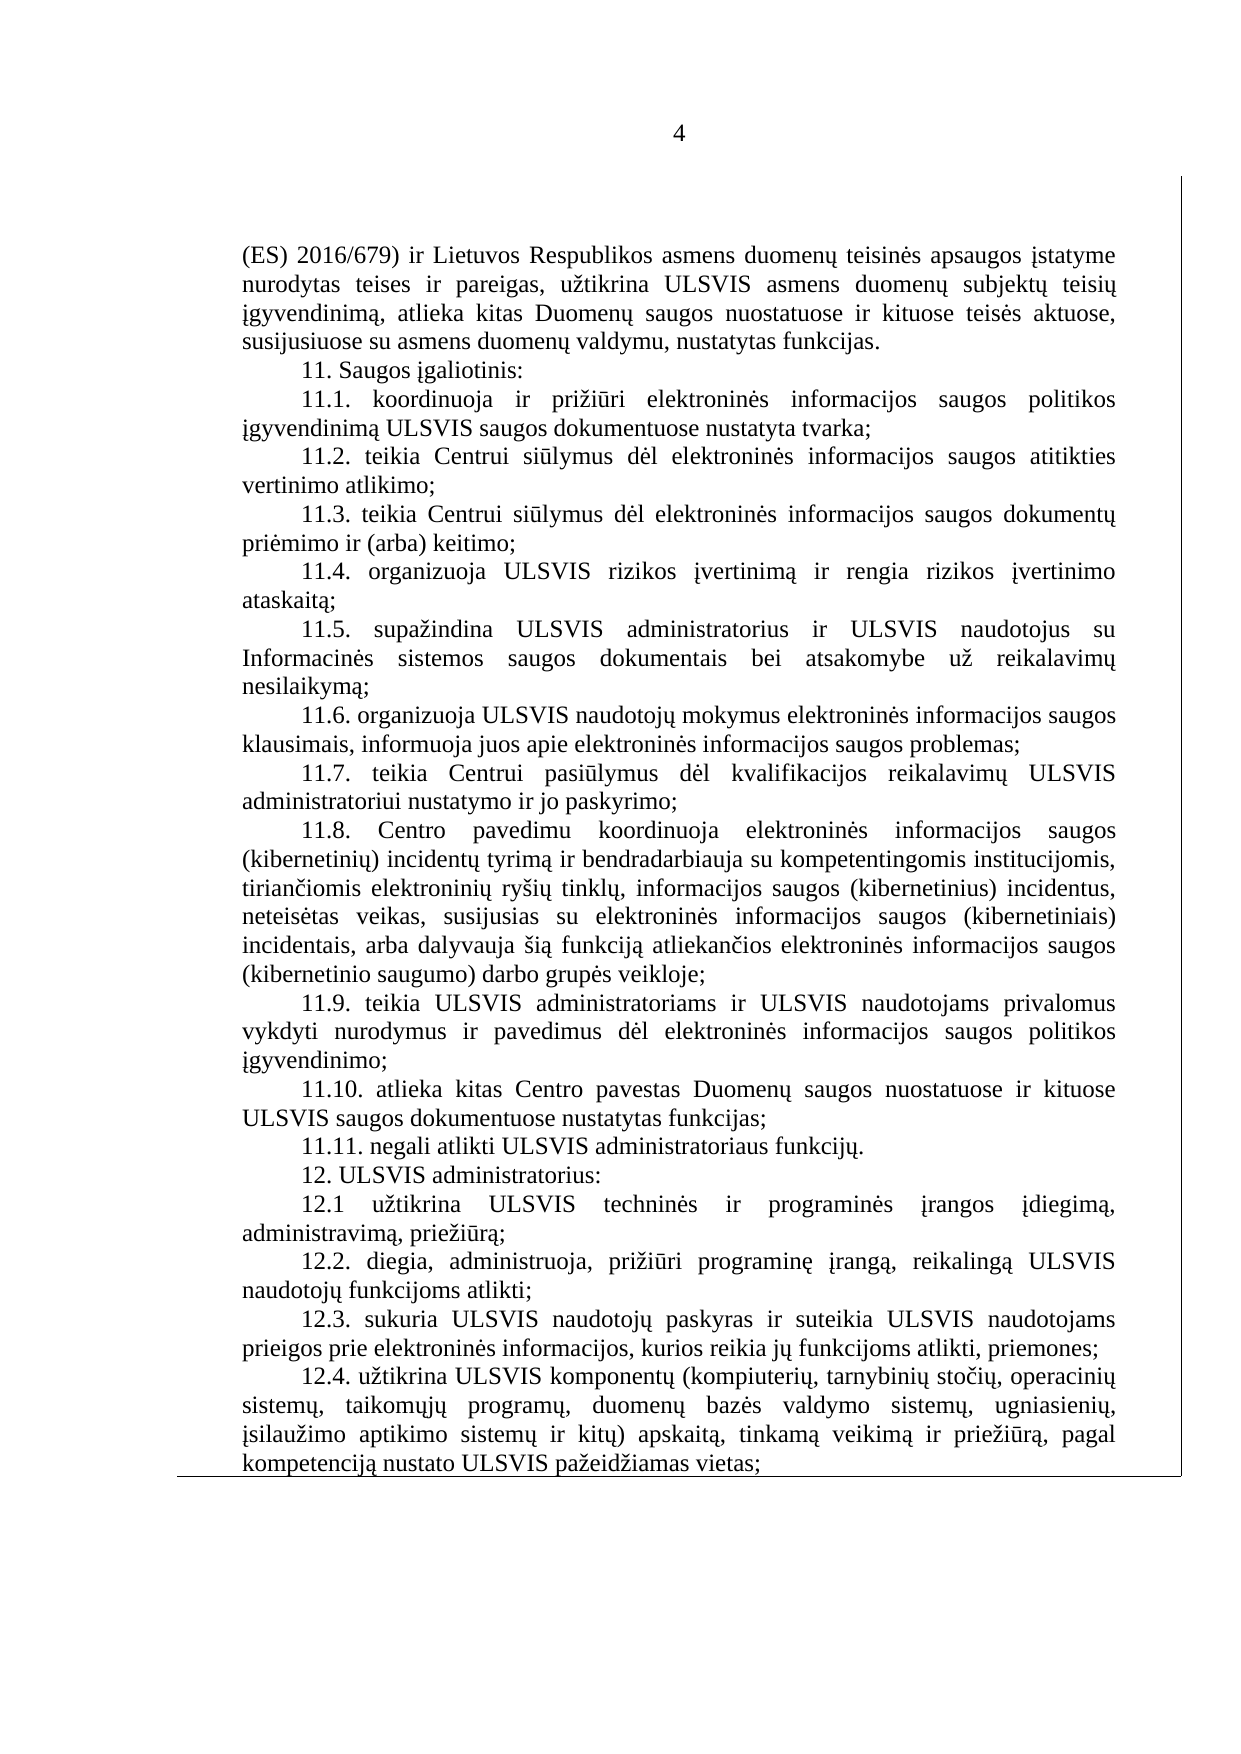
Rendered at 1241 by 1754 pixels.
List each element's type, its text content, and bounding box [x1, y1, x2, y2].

text 11.6. organizuoja ULSVIS naudotojų mokymus elektroninės informacijos saugos klausimais, informuoja juos apie elektroninės informacijos saugos problemas; [177, 700, 1181, 758]
text 12. ULSVIS administratorius: [177, 1160, 1181, 1189]
text 11.5. supažindina ULSVIS administratorius ir ULSVIS naudotojus su Informacinės sistemos saugos dokumentais bei atsakomybe už reikalavimų nesilaikymą; [177, 614, 1181, 700]
text 11.2. teikia Centrui siūlymus dėl elektroninės informacijos saugos atitikties vertinimo atlikimo; [177, 441, 1181, 499]
text 12.3. sukuria ULSVIS naudotojų paskyras ir suteikia ULSVIS naudotojams prieigos prie elektroninės informacijos, kurios reikia jų funkcijoms atlikti, priemones; [177, 1304, 1181, 1361]
text 12.2. diegia, administruoja, prižiūri programinę įrangą, reikalingą ULSVIS naudotojų funkcijoms atlikti; [177, 1246, 1181, 1304]
text 11.9. teikia ULSVIS administratoriams ir ULSVIS naudotojams privalomus vykdyti nurodymus ir pavedimus dėl elektroninės informacijos saugos politikos įgyvendinimo; [177, 988, 1181, 1074]
text (ES) 2016/679) ir Lietuvos Respublikos asmens duomenų teisinės apsaugos įstatyme nurodytas teises ir pareigas, užtikrina ULSVIS asmens duomenų subjektų teisių įgyvendinimą, atlieka kitas Duomenų saugos nuostatuose ir kituose teisės aktuose, susijusiuose su asmens duomenų valdymu, nustatytas funkcijas. [177, 176, 1181, 355]
text 11.3. teikia Centrui siūlymus dėl elektroninės informacijos saugos dokumentų priėmimo ir (arba) keitimo; [177, 499, 1181, 556]
text 11.10. atlieka kitas Centro pavestas Duomenų saugos nuostatuose ir kituose ULSVIS saugos dokumentuose nustatytas funkcijas; [177, 1074, 1181, 1131]
text 11.4. organizuoja ULSVIS rizikos įvertinimą ir rengia rizikos įvertinimo ataskaitą; [177, 556, 1181, 614]
text 12.1 užtikrina ULSVIS techninės ir programinės įrangos įdiegimą, administravimą, priežiūrą; [177, 1189, 1181, 1246]
text 11. Saugos įgaliotinis: [177, 355, 1181, 384]
text 12.4. užtikrina ULSVIS komponentų (kompiuterių, tarnybinių stočių, operacinių sistemų, taikomųjų programų, duomenų bazės valdymo sistemų, ugniasienių, įsilaužimo aptikimo sistemų ir kitų) apskaitą, tinkamą veikimą ir priežiūrą, pagal kompetenciją nustato ULSVIS pažeidžiamas vietas; [177, 1361, 1181, 1476]
text 11.8. Centro pavedimu koordinuoja elektroninės informacijos saugos (kibernetinių) incidentų tyrimą ir bendradarbiauja su kompetentingomis institucijomis, tiriančiomis elektroninių ryšių tinklų, informacijos saugos (kibernetinius) incidentus, neteisėtas veikas, susijusias su elektroninės informacijos saugos (kibernetiniais) incidentais, arba dalyvauja šią funkciją atliekančios elektroninės informacijos saugos (kibernetinio saugumo) darbo grupės veikloje; [177, 815, 1181, 988]
text 11.1. koordinuoja ir prižiūri elektroninės informacijos saugos politikos įgyvendinimą ULSVIS saugos dokumentuose nustatyta tvarka; [177, 384, 1181, 441]
text 11.11. negali atlikti ULSVIS administratoriaus funkcijų. [177, 1131, 1181, 1160]
text 11.7. teikia Centrui pasiūlymus dėl kvalifikacijos reikalavimų ULSVIS administratoriui nustatymo ir jo paskyrimo; [177, 758, 1181, 815]
